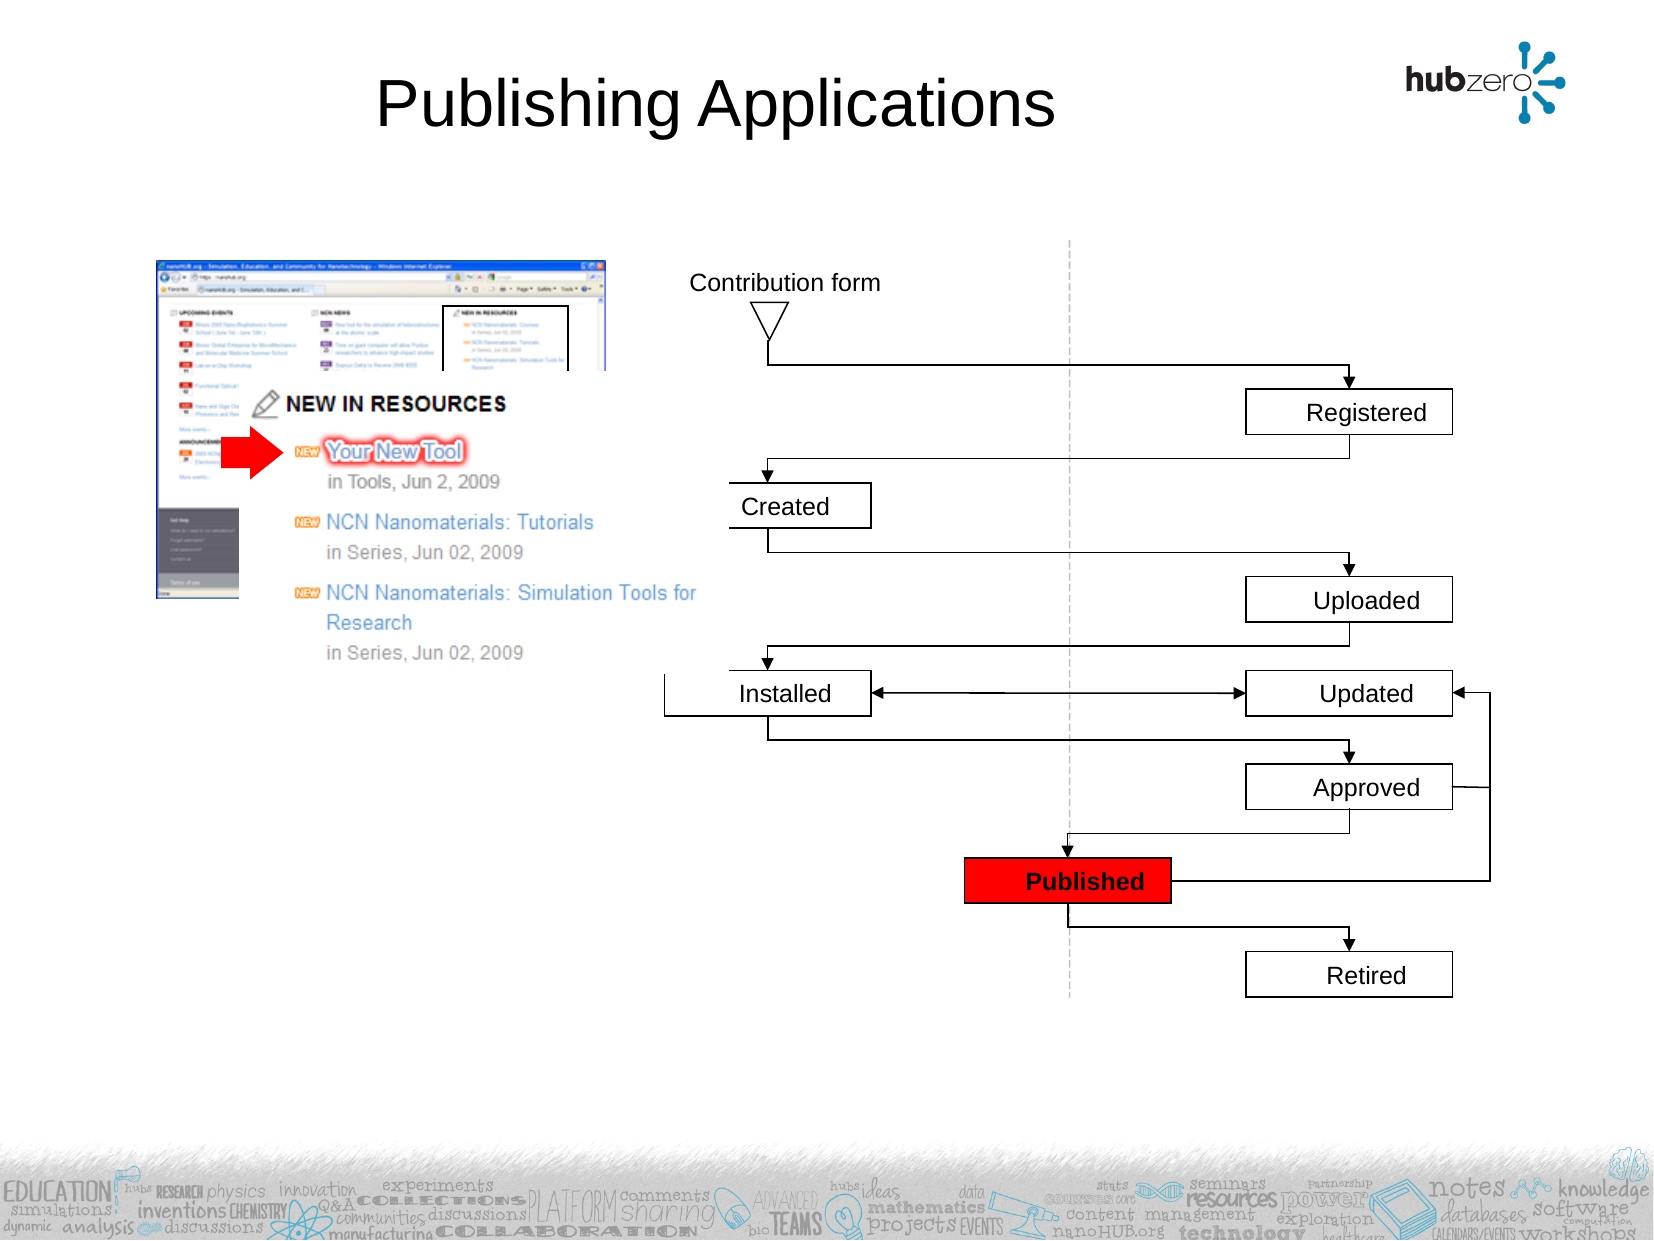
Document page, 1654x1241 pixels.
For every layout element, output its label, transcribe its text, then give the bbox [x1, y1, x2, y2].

text_box Updated [1246, 670, 1453, 716]
picture [0, 1140, 1654, 1240]
picture [1402, 38, 1569, 127]
text_box Published [964, 857, 1172, 904]
chart [239, 371, 729, 674]
text_box Created [729, 482, 872, 529]
text_box Retired [1246, 951, 1453, 997]
text_box Registered [1246, 389, 1453, 435]
text_box Approved [1246, 764, 1453, 810]
text_box Uploaded [1246, 576, 1453, 622]
picture [156, 260, 606, 599]
text_box Installed [664, 670, 872, 716]
text_box [221, 426, 284, 480]
text_box Contribution form [602, 259, 934, 316]
title Publishing Applications [82, 46, 1351, 161]
picture [444, 307, 567, 371]
